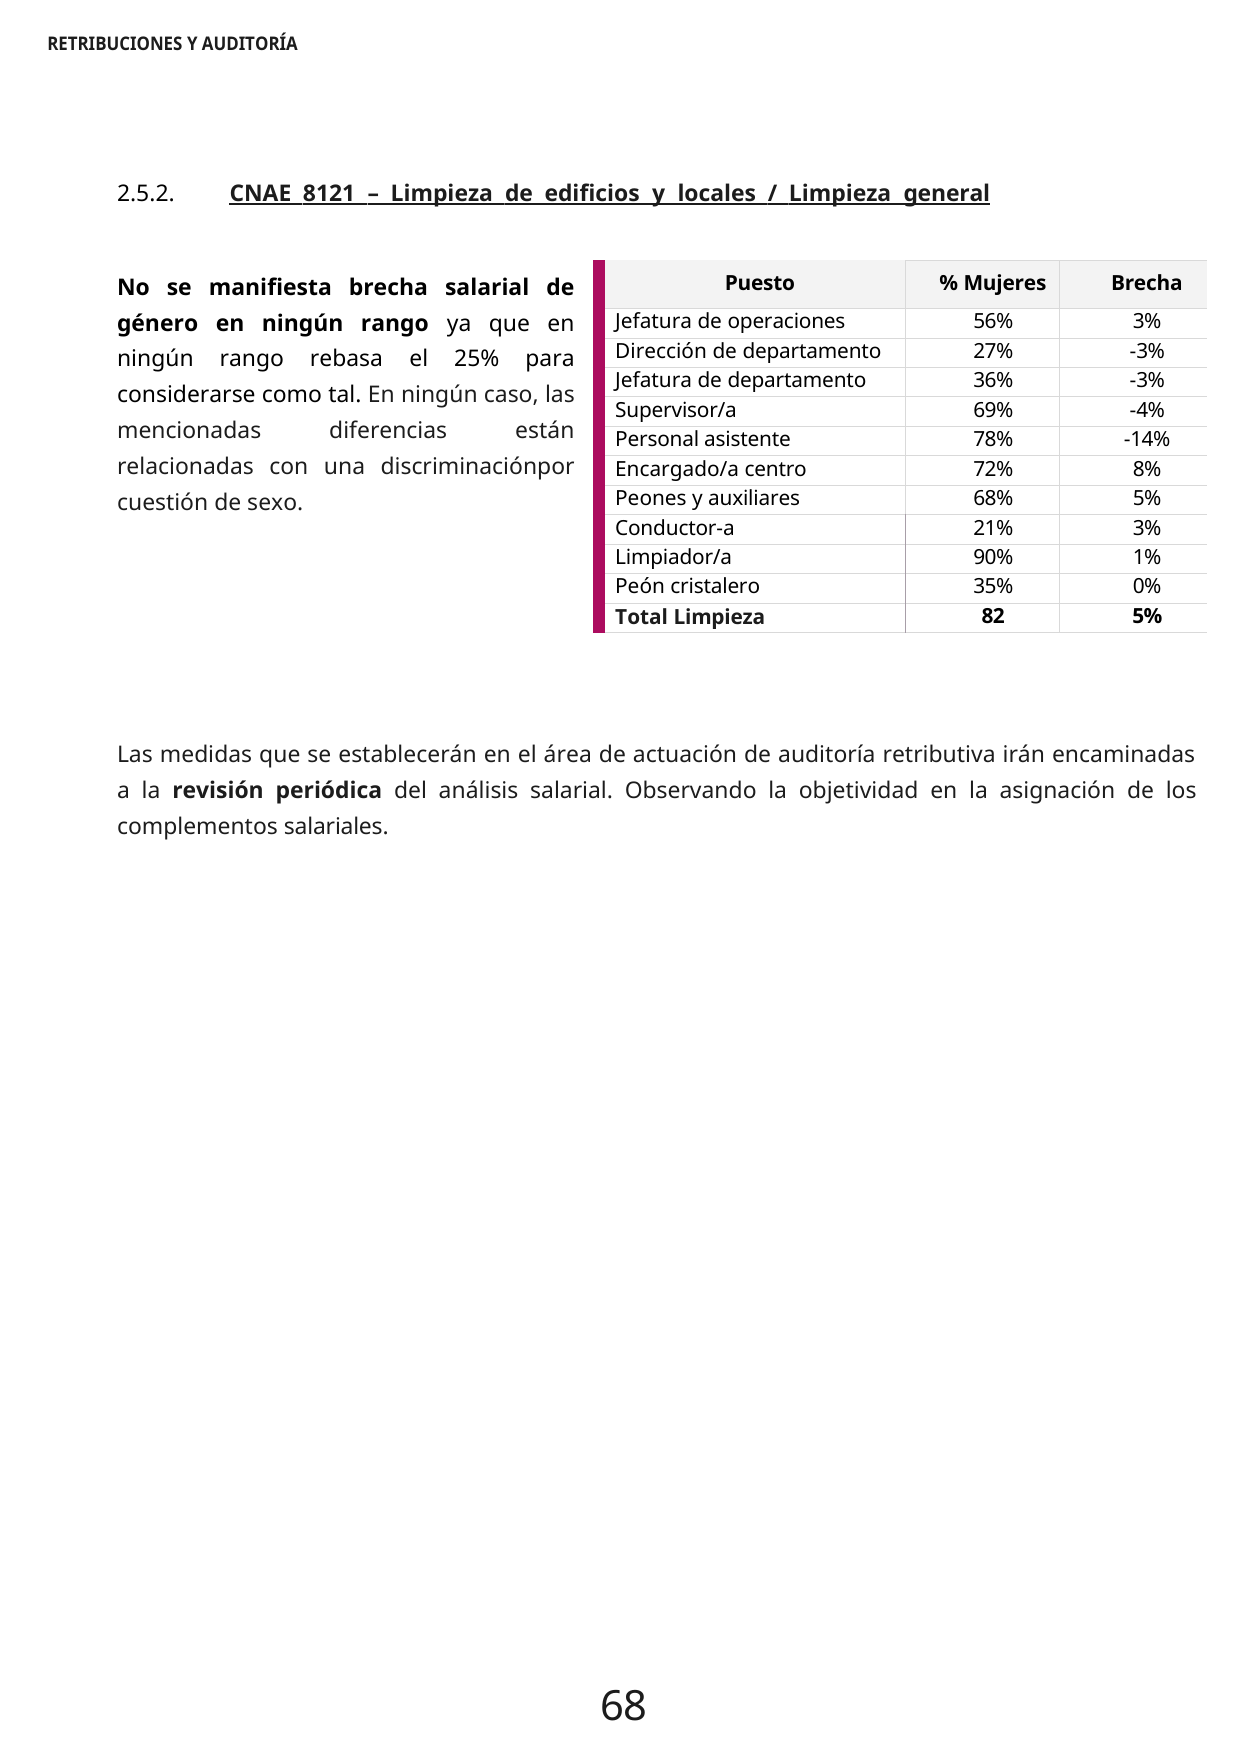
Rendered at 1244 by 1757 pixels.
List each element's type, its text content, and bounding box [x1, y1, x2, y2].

table_cell 69% [906, 397, 1059, 426]
table_cell 56% [906, 309, 1059, 337]
table_cell Limpiador/a [605, 545, 905, 573]
table_cell Jefatura de operaciones [605, 309, 905, 337]
table_cell 82 [906, 604, 1059, 632]
table_cell Peones y auxiliares [605, 486, 905, 514]
table_cell 5% [1060, 486, 1207, 514]
table_cell 68% [906, 486, 1059, 514]
table_cell -3% [1060, 339, 1207, 367]
table_cell 0% [1060, 574, 1207, 603]
table_cell 35% [906, 574, 1059, 603]
table_cell Total Limpieza [605, 604, 905, 632]
table_cell 27% [906, 339, 1059, 367]
table_cell Dirección de departamento [605, 339, 905, 367]
table_cell Jefatura de departamento [605, 368, 905, 396]
table_cell Encargado/a centro [605, 456, 905, 484]
table_cell -14% [1060, 427, 1207, 455]
table_cell 8% [1060, 456, 1207, 484]
table_cell 1% [1060, 545, 1207, 573]
table_cell 90% [906, 545, 1059, 573]
table_cell -4% [1060, 397, 1207, 426]
table_cell 5% [1060, 604, 1207, 632]
text No se manifiesta brecha salarial de género en ningún rango ya que en ningún rango rebasa el 25% para considerarse como tal. En ningún caso, las mencionadas diferencias están relacionadas con una discriminaciónpor cuestión de sexo. [117, 271, 574, 517]
table_cell 36% [906, 368, 1059, 396]
table_cell Peón cristalero [605, 574, 905, 603]
table_cell 3% [1060, 515, 1207, 543]
table_cell 21% [906, 515, 1059, 543]
text [586, 260, 1219, 646]
table_header Brecha [1060, 261, 1207, 308]
table_cell -3% [1060, 368, 1207, 396]
table_cell 3% [1060, 309, 1207, 337]
table_header % Mujeres [906, 261, 1059, 308]
list CNAE 8121 – Limpieza de edificios y locales / Limpieza general [117, 177, 1214, 208]
table_cell 78% [906, 427, 1059, 455]
table_cell Supervisor/a [605, 397, 905, 426]
table_cell 72% [906, 456, 1059, 484]
table_cell Personal asistente [605, 427, 905, 455]
text Las medidas que se establecerán en el área de actuación de auditoría retributiva irán encaminadas a la revisión periódica del análisis salarial. Observando la objetividad en la asignación de los complementos salariales. [117, 738, 1197, 841]
table_cell Conductor-a [605, 515, 905, 543]
table_header Puesto [605, 260, 905, 308]
